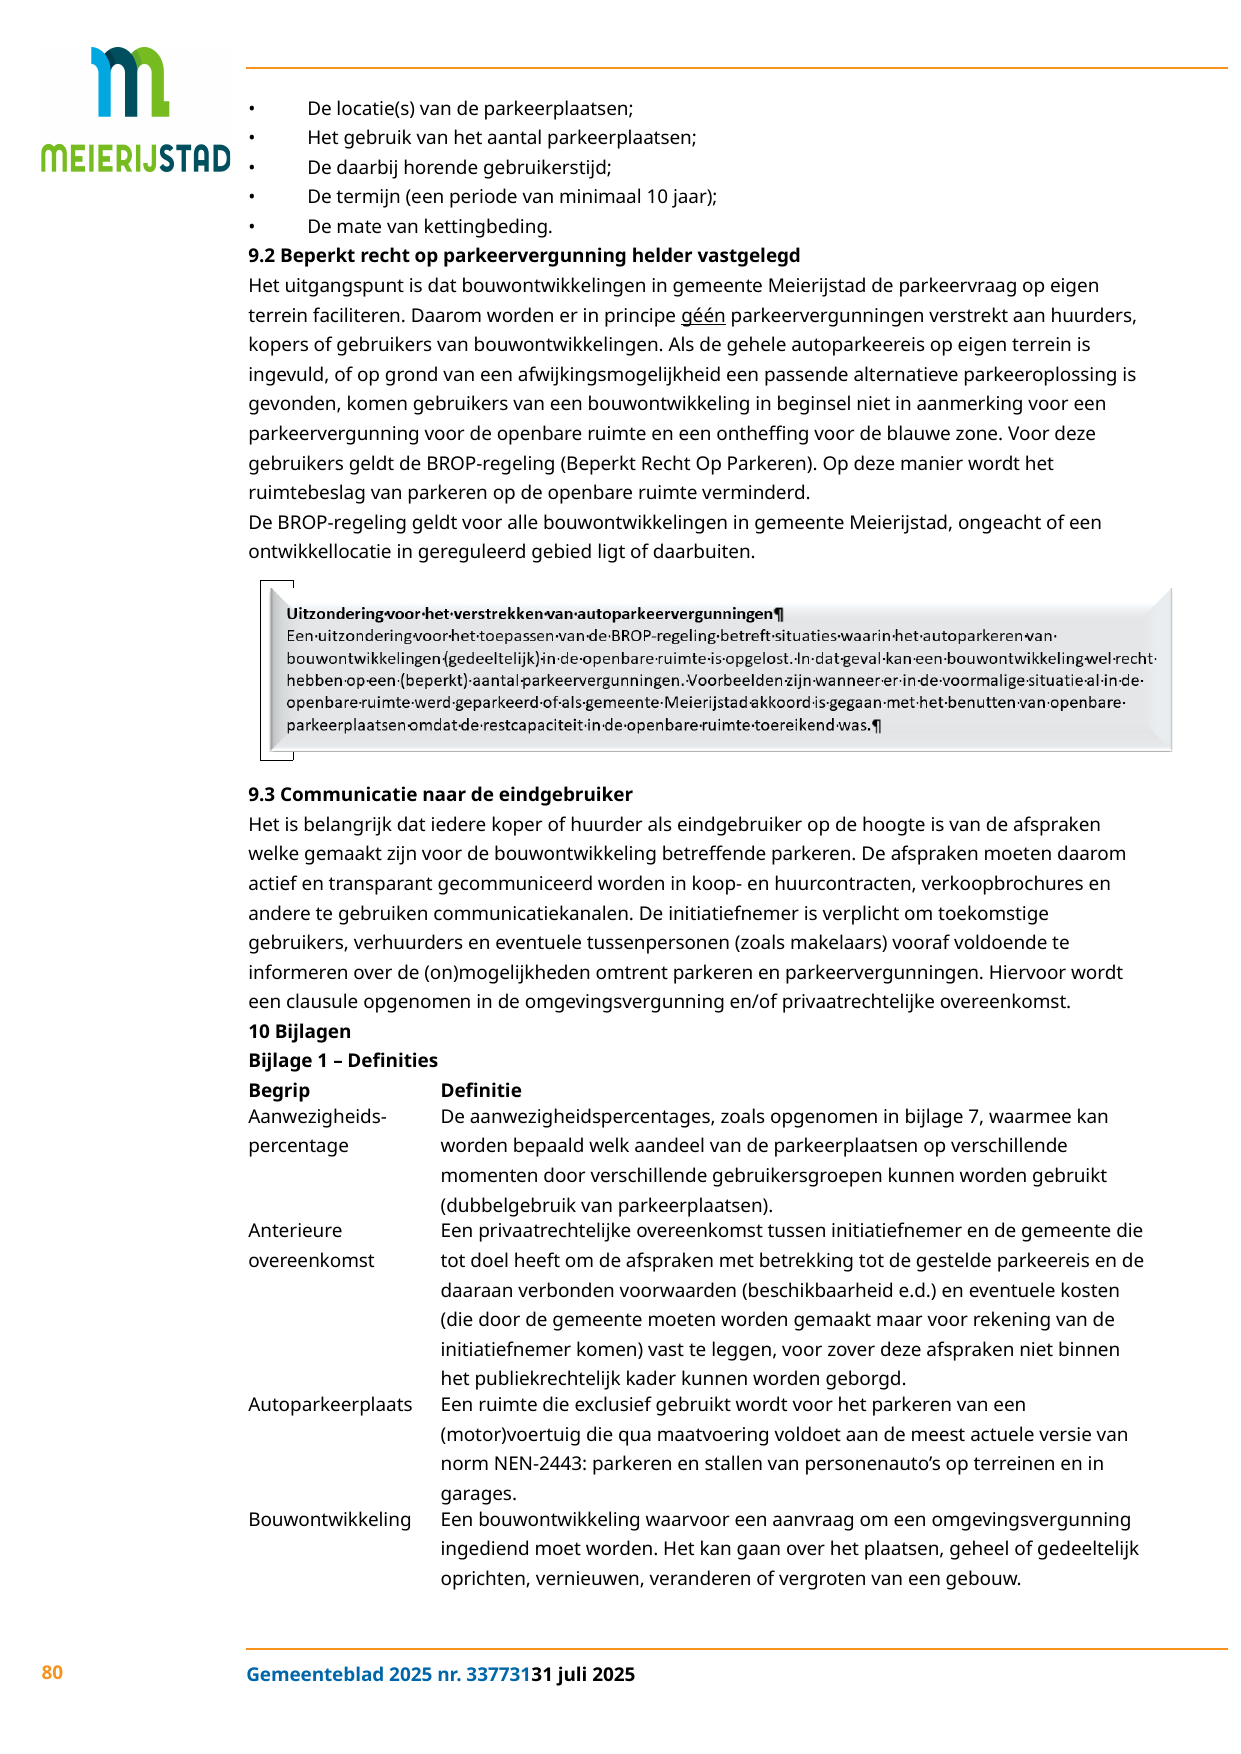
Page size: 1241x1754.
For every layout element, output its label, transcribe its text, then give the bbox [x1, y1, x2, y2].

table_cell Anterieure overeenkomst [248, 1218, 440, 1391]
text De BROP-regeling geldt voor alle bouwontwikkelingen in gemeente Meierijstad, ongeacht of een ontwikkellocatie in gereguleerd gebied ligt of daarbuiten. [248, 509, 1152, 564]
table_cell Bouwontwikkeling [248, 1506, 440, 1591]
list Het gebruik van het aantal parkeerplaatsen; [248, 124, 1152, 150]
text Het is belangrijk dat iedere koper of huurder als eindgebruiker op de hoogte is van de afspraken welke gemaakt zijn voor de bouwontwikkeling betreffende parkeren. De afspraken moeten daarom actief en transparant gecommuniceerd worden in koop- en huurcontracten, verkoopbrochures en andere te gebruiken communicatiekanalen. De initiatiefnemer is verplicht om toekomstige gebruikers, verhuurders en eventuele tussenpersonen (zoals makelaars) vooraf voldoende te informeren over de (on)mogelijkheden omtrent parkeren en parkeervergunningen. Hiervoor wordt een clausule opgenomen in de omgevingsvergunning en/of privaatrechtelijke overeenkomst. [248, 811, 1152, 1014]
text 10 Bijlagen [248, 1018, 1152, 1044]
list De termijn (een periode van minimaal 10 jaar); [248, 183, 1152, 209]
text 9.2 Beperkt recht op parkeervergunning helder vastgelegd [248, 243, 1152, 268]
table_cell Een ruimte die exclusief gebruikt wordt voor het parkeren van een (motor)voertuig die qua maatvoering voldoet aan de meest actuele versie van norm NEN-2443: parkeren en stallen van personenauto’s op terreinen en in garages. [440, 1391, 1152, 1506]
table_cell Een bouwontwikkeling waarvoor een aanvraag om een omgevingsvergunning ingediend moet worden. Het kan gaan over het plaatsen, geheel of gedeeltelijk oprichten, vernieuwen, veranderen of vergroten van een gebouw. [440, 1506, 1152, 1591]
list De mate van kettingbeding. [248, 213, 1152, 239]
table_cell De aanwezigheidspercentages, zoals opgenomen in bijlage 7, waarmee kan worden bepaald welk aandeel van de parkeerplaatsen op verschillende momenten door verschillende gebruikersgroepen kunnen worden gebruikt (dubbelgebruik van parkeerplaatsen). [440, 1103, 1152, 1218]
table_cell Een privaatrechtelijke overeenkomst tussen initiatiefnemer en de gemeente die tot doel heeft om de afspraken met betrekking tot de gestelde parkeereis en de daaraan verbonden voorwaarden (beschikbaarheid e.d.) en eventuele kosten (die door de gemeente moeten worden gemaakt maar voor rekening van de initiatiefnemer komen) vast te leggen, voor zover deze afspraken niet binnen het publiekrechtelijk kader kunnen worden geborgd. [440, 1218, 1152, 1391]
table_cell Aanwezigheids-percentage [248, 1103, 440, 1218]
text 9.3 Communicatie naar de eindgebruiker [248, 781, 1152, 807]
table_header Definitie [440, 1078, 1152, 1103]
picture [268, 588, 1173, 752]
text Bijlage 1 – Definities [248, 1048, 1152, 1073]
list De daarbij horende gebruikerstijd; [248, 154, 1152, 180]
picture [41, 47, 231, 172]
text Het uitgangspunt is dat bouwontwikkelingen in gemeente Meierijstad de parkeervraag op eigen terrein faciliteren. Daarom worden er in principe géén parkeervergunningen verstrekt aan huurders, kopers of gebruikers van bouwontwikkelingen. Als de gehele autoparkeereis op eigen terrein is ingevuld, of op grond van een afwijkingsmogelijkheid een passende alternatieve parkeeroplossing is gevonden, komen gebruikers van een bouwontwikkeling in beginsel niet in aanmerking voor een parkeervergunning voor de openbare ruimte en een ontheffing voor de blauwe zone. Voor deze gebruikers geldt de BROP-regeling (Beperkt Recht Op Parkeren). Op deze manier wordt het ruimtebeslag van parkeren op de openbare ruimte verminderd. [248, 272, 1152, 505]
table_cell Autoparkeerplaats [248, 1391, 440, 1506]
table_header Begrip [248, 1078, 440, 1103]
list De locatie(s) van de parkeerplaatsen; [248, 95, 1152, 121]
